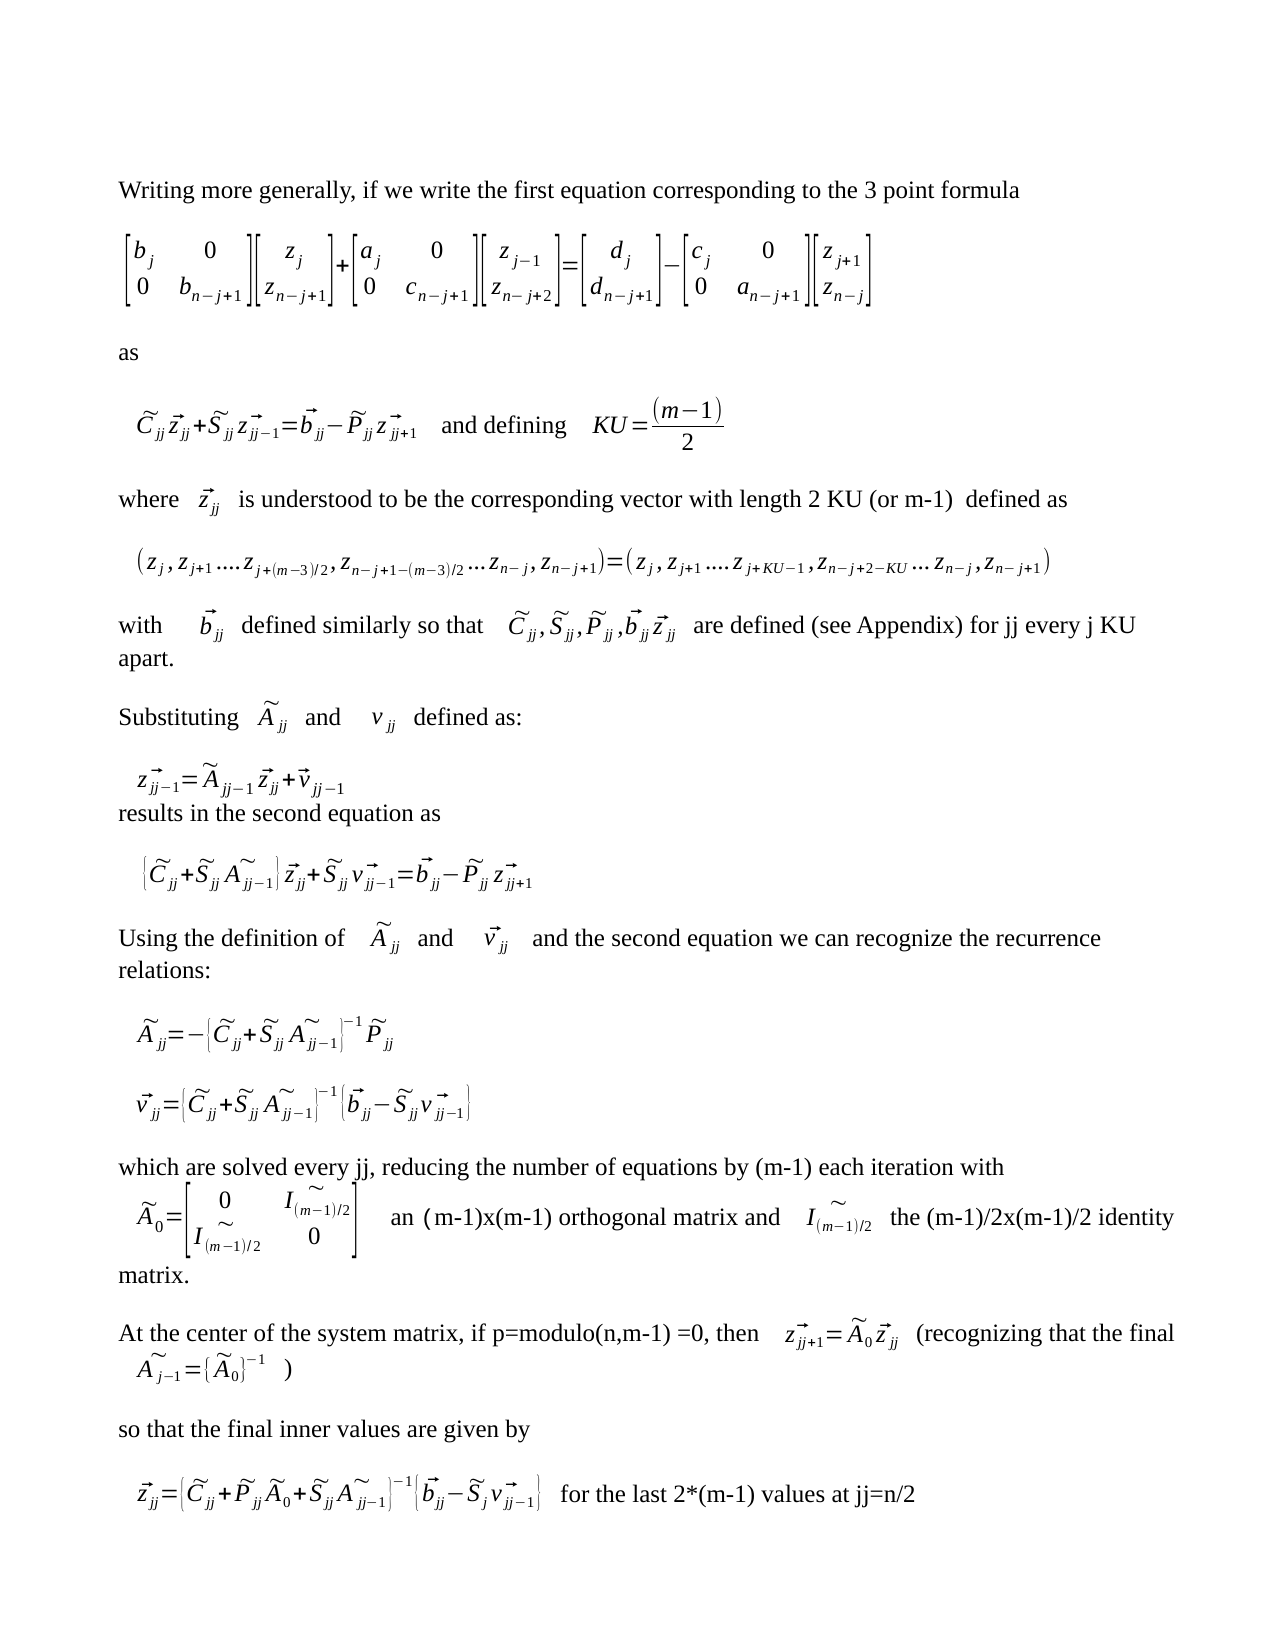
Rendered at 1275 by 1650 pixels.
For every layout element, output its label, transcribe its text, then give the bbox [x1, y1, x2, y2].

text as [118, 337, 1187, 366]
text which are solved every jj, reducing the number of equations by (m-1) each iteration with an (m-1)x(m-1) orthogonal matrix and the (m-1)/2x(m-1)/2 identity matrix. [118, 1152, 1187, 1288]
text Writing more generally, if we write the first equation corresponding to the 3 point formula [118, 176, 1187, 204]
text for the last 2*(m-1) values at jj=n/2 [118, 1472, 1187, 1513]
text results in the second equation as [118, 798, 1187, 827]
text so that the final inner values are given by [118, 1414, 1187, 1443]
text Using the definition of and and the second equation we can recognize the recurrence relations: [118, 922, 1187, 984]
text and defining [118, 394, 1187, 456]
text with defined similarly so that are defined (see Appendix) for jj every j KU apart. [118, 608, 1187, 672]
text At the center of the system matrix, if p=modulo(n,m-1) =0, then (recognizing that the final ) [118, 1317, 1187, 1386]
text Substitutingand defined as: [118, 701, 1187, 734]
text whereis understood to be the corresponding vector with length 2 KU (or m-1) defined as [118, 484, 1187, 517]
